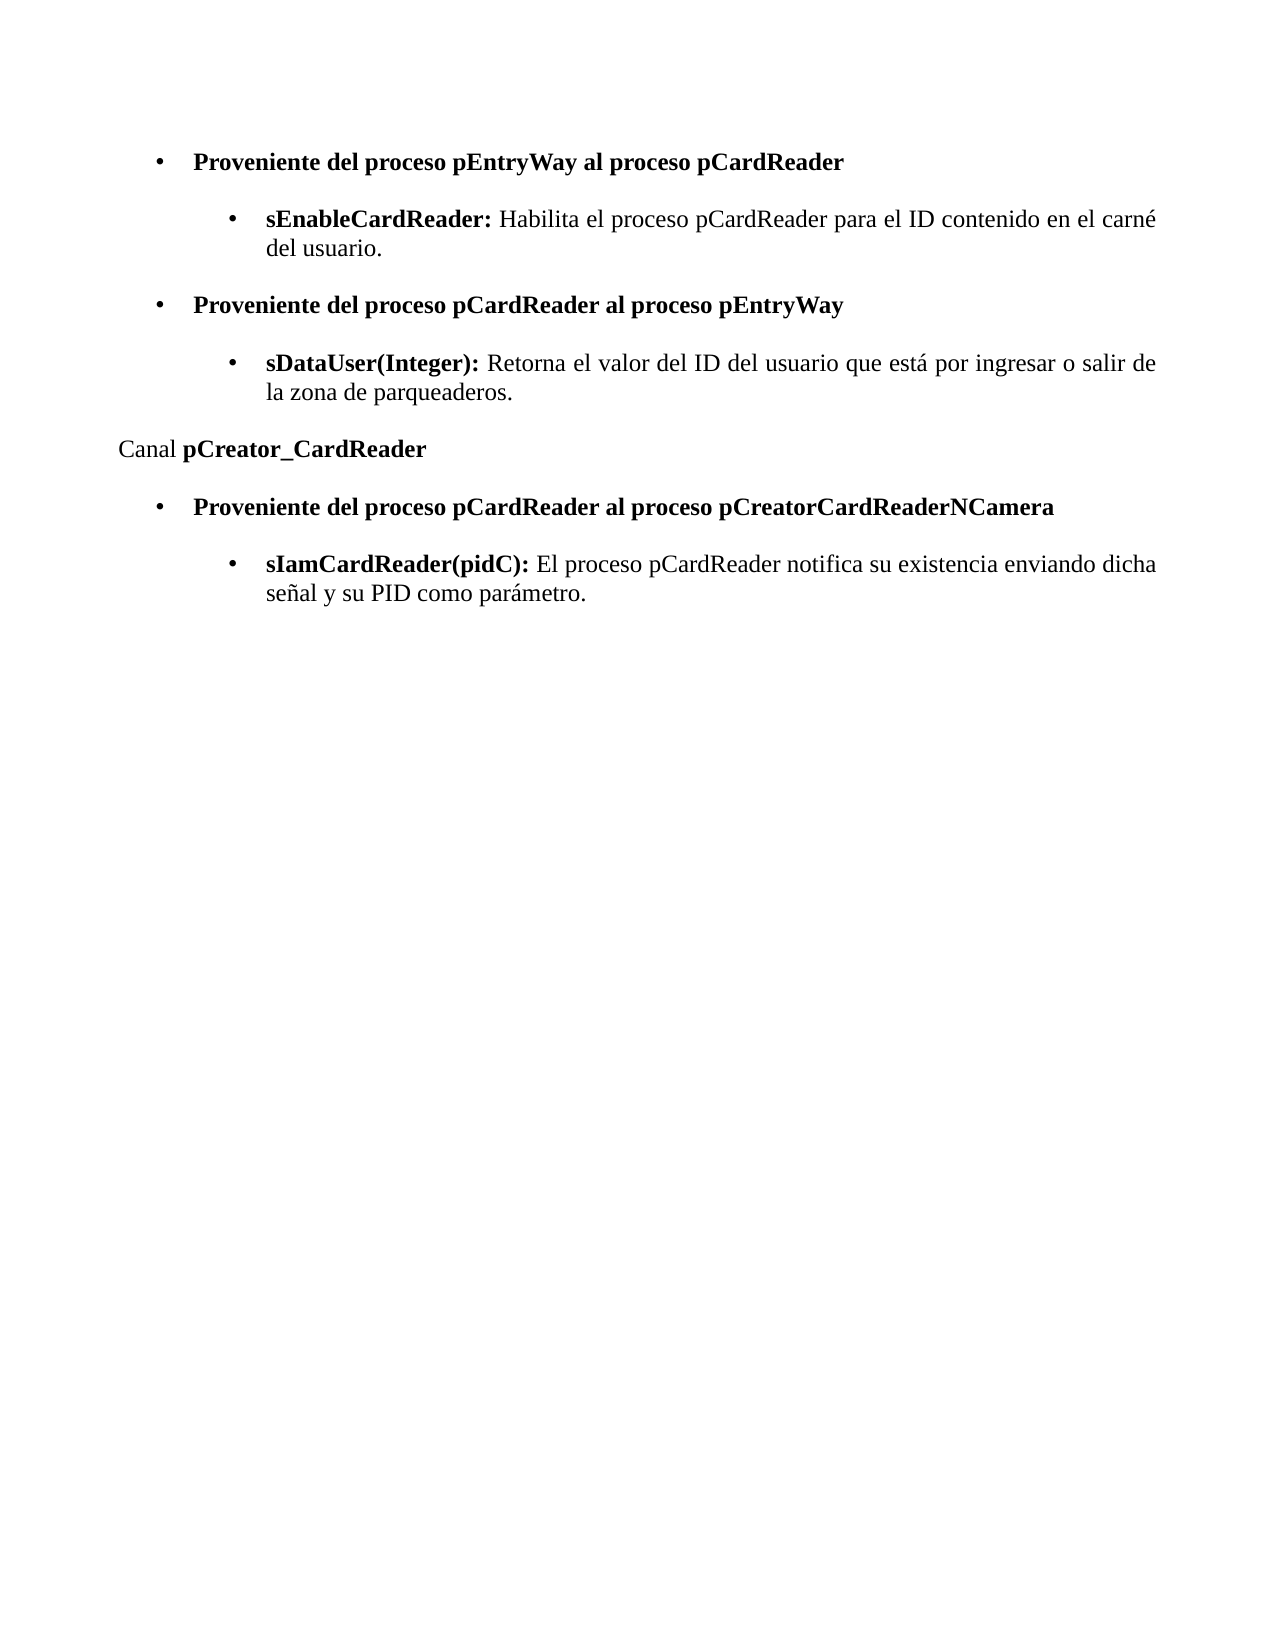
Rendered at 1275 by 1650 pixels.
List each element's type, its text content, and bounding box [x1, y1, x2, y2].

list sEnableCardReader: Habilita el proceso pCardReader para el ID contenido en el carné del usuario. [228, 204, 1157, 262]
list Proveniente del proceso pCardReader al proceso pCreatorCardReaderNCamera [156, 492, 1157, 521]
list sIamCardReader(pidC): El proceso pCardReader notifica su existencia enviando dicha señal y su PID como parámetro. [228, 549, 1157, 607]
list Proveniente del proceso pEntryWay al proceso pCardReader [156, 147, 1157, 176]
list Proveniente del proceso pCardReader al proceso pEntryWay [156, 291, 1157, 319]
list sDataUser(Integer): Retorna el valor del ID del usuario que está por ingresar o salir de la zona de parqueaderos. [228, 348, 1157, 406]
text Canal pCreator_CardReader [118, 434, 1157, 463]
